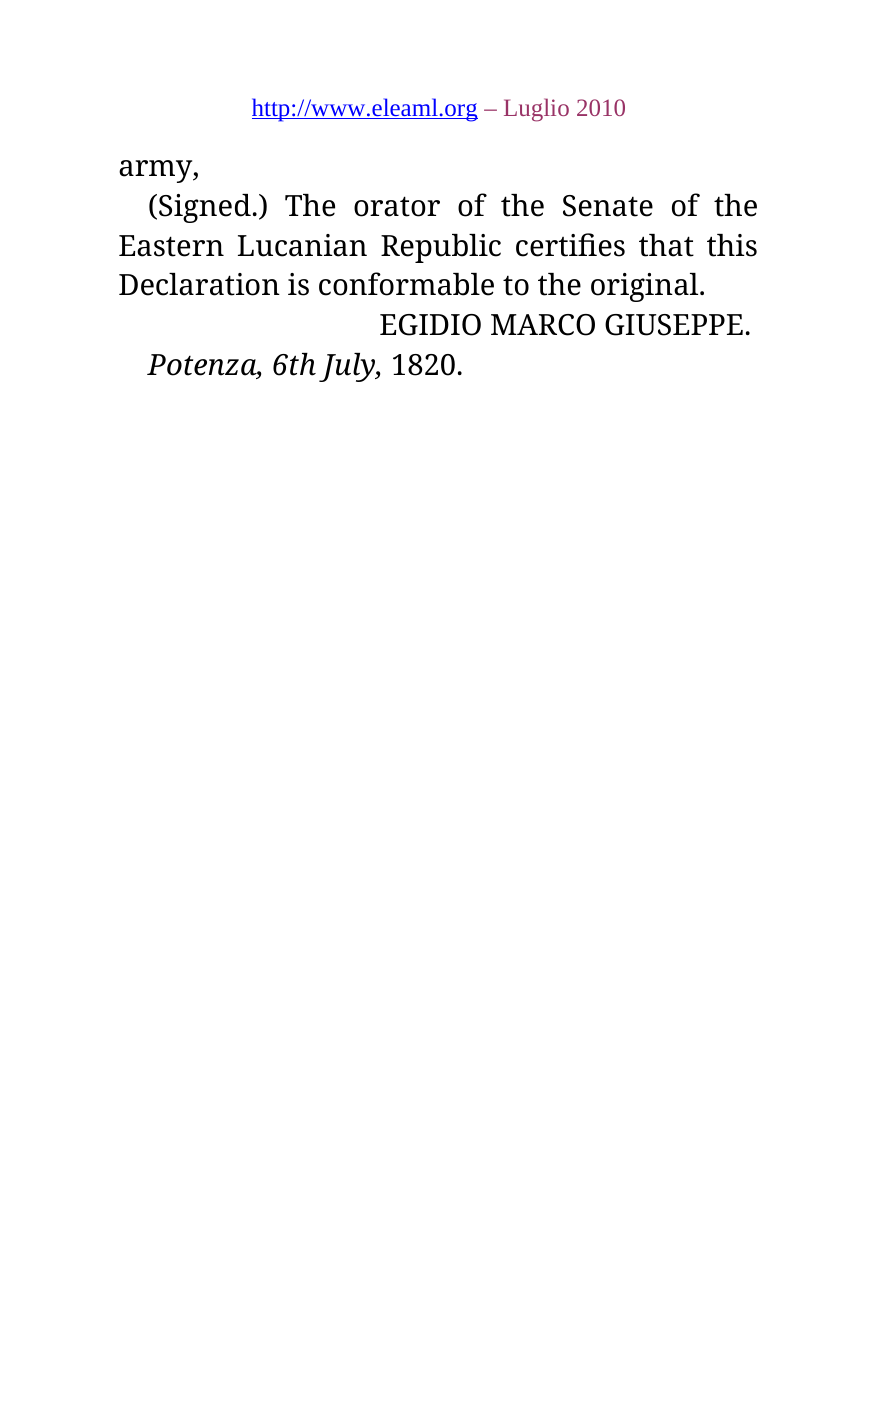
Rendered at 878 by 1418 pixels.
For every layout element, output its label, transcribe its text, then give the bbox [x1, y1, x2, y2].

text (Signed.) The orator of the Senate of the Eastern Lucanian Republic certifies that this Declaration is conformable to the original. [118, 185, 759, 304]
text Potenza, 6th July, 1820. [118, 344, 759, 384]
text army, [118, 146, 759, 185]
text EGIDIO MARCO GIUSEPPE. [118, 304, 759, 344]
